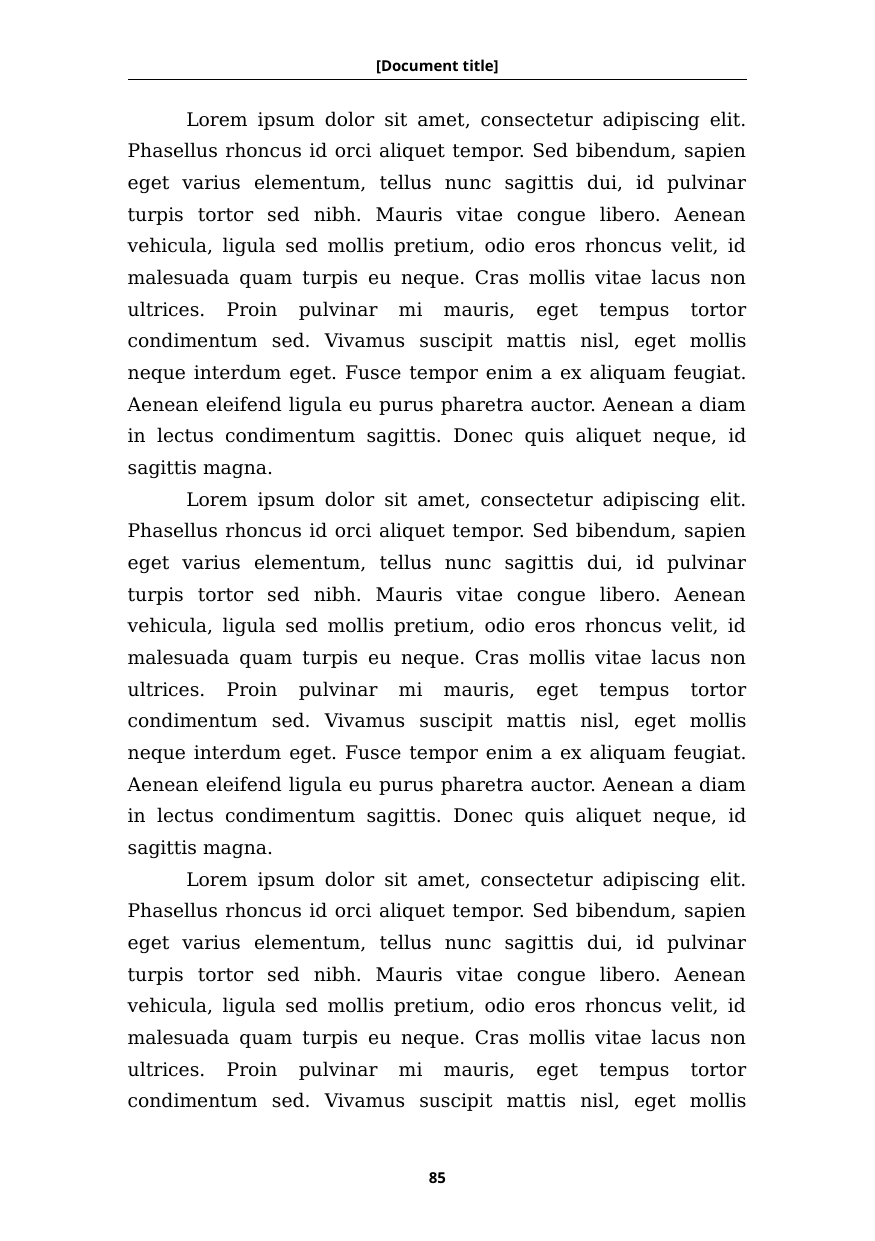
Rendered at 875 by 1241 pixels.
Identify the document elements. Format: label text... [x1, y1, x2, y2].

text Lorem ipsum dolor sit amet, consectetur adipiscing elit. Phasellus rhoncus id orci aliquet tempor. Sed bibendum, sapien eget varius elementum, tellus nunc sagittis dui, id pulvinar turpis tortor sed nibh. Mauris vitae congue libero. Aenean vehicula, ligula sed mollis pretium, odio eros rhoncus velit, id malesuada quam turpis eu neque. Cras mollis vitae lacus non ultrices. Proin pulvinar mi mauris, eget tempus tortor condimentum sed. Vivamus suscipit mattis nisl, eget mollis neque interdum eget. Fusce tempor enim a ex aliquam feugiat. Aenean eleifend ligula eu purus pharetra auctor. Aenean a diam in lectus condimentum sagittis. Donec quis aliquet neque, id sagittis magna. [127, 489, 747, 859]
text Lorem ipsum dolor sit amet, consectetur adipiscing elit. Phasellus rhoncus id orci aliquet tempor. Sed bibendum, sapien eget varius elementum, tellus nunc sagittis dui, id pulvinar turpis tortor sed nibh. Mauris vitae congue libero. Aenean vehicula, ligula sed mollis pretium, odio eros rhoncus velit, id malesuada quam turpis eu neque. Cras mollis vitae lacus non ultrices. Proin pulvinar mi mauris, eget tempus tortor condimentum sed. Vivamus suscipit mattis nisl, eget mollis neque interdum eget. Fusce tempor enim a ex aliquam feugiat. Aenean eleifend ligula eu purus pharetra auctor. Aenean a diam in lectus condimentum sagittis. Donec quis aliquet neque, id sagittis magna. [127, 109, 747, 479]
text Lorem ipsum dolor sit amet, consectetur adipiscing elit. Phasellus rhoncus id orci aliquet tempor. Sed bibendum, sapien eget varius elementum, tellus nunc sagittis dui, id pulvinar turpis tortor sed nibh. Mauris vitae congue libero. Aenean vehicula, ligula sed mollis pretium, odio eros rhoncus velit, id malesuada quam turpis eu neque. Cras mollis vitae lacus non ultrices. Proin pulvinar mi mauris, eget tempus tortor condimentum sed. Vivamus suscipit mattis nisl, eget mollis [127, 869, 747, 1112]
